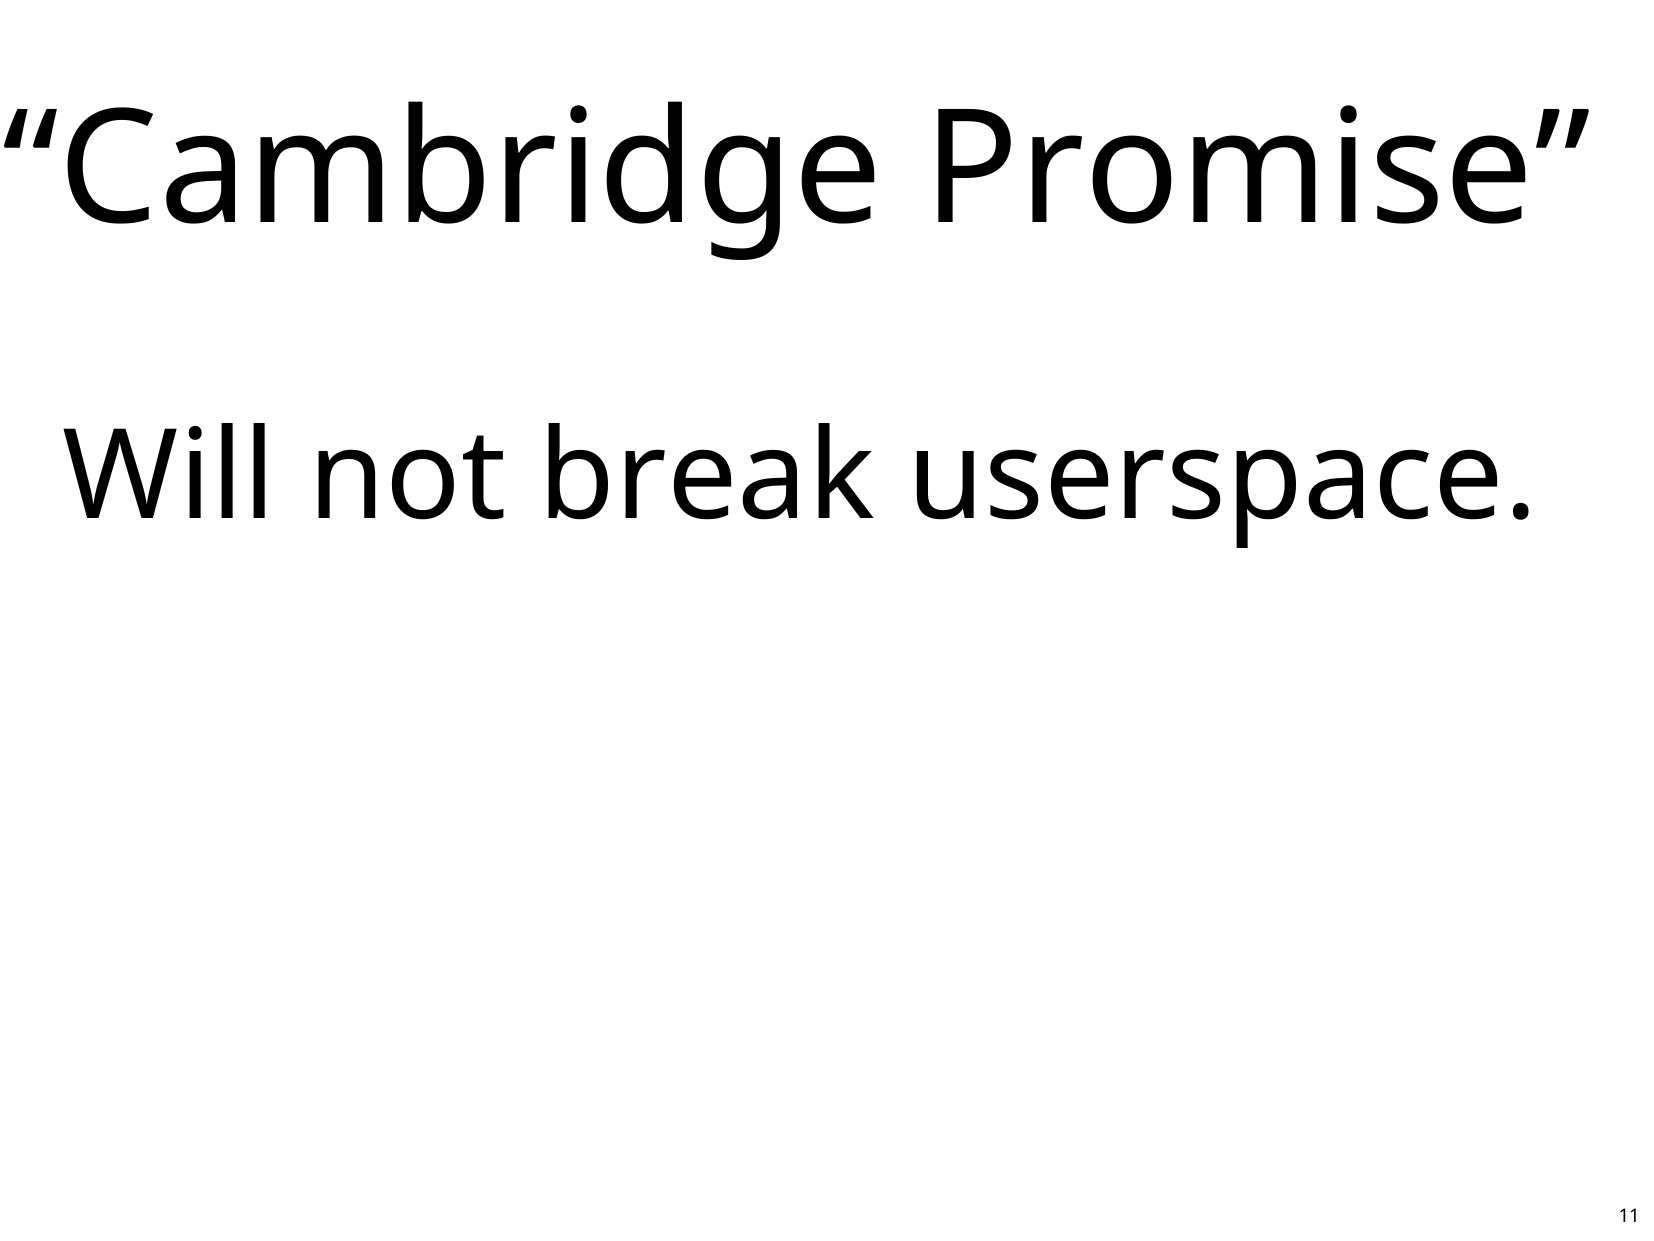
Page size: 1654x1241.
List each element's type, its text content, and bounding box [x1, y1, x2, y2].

text_box Will not break userspace. [48, 377, 1606, 693]
text_box “Cambridge Promise” [0, 45, 1654, 261]
text_box [1598, 1194, 1654, 1241]
